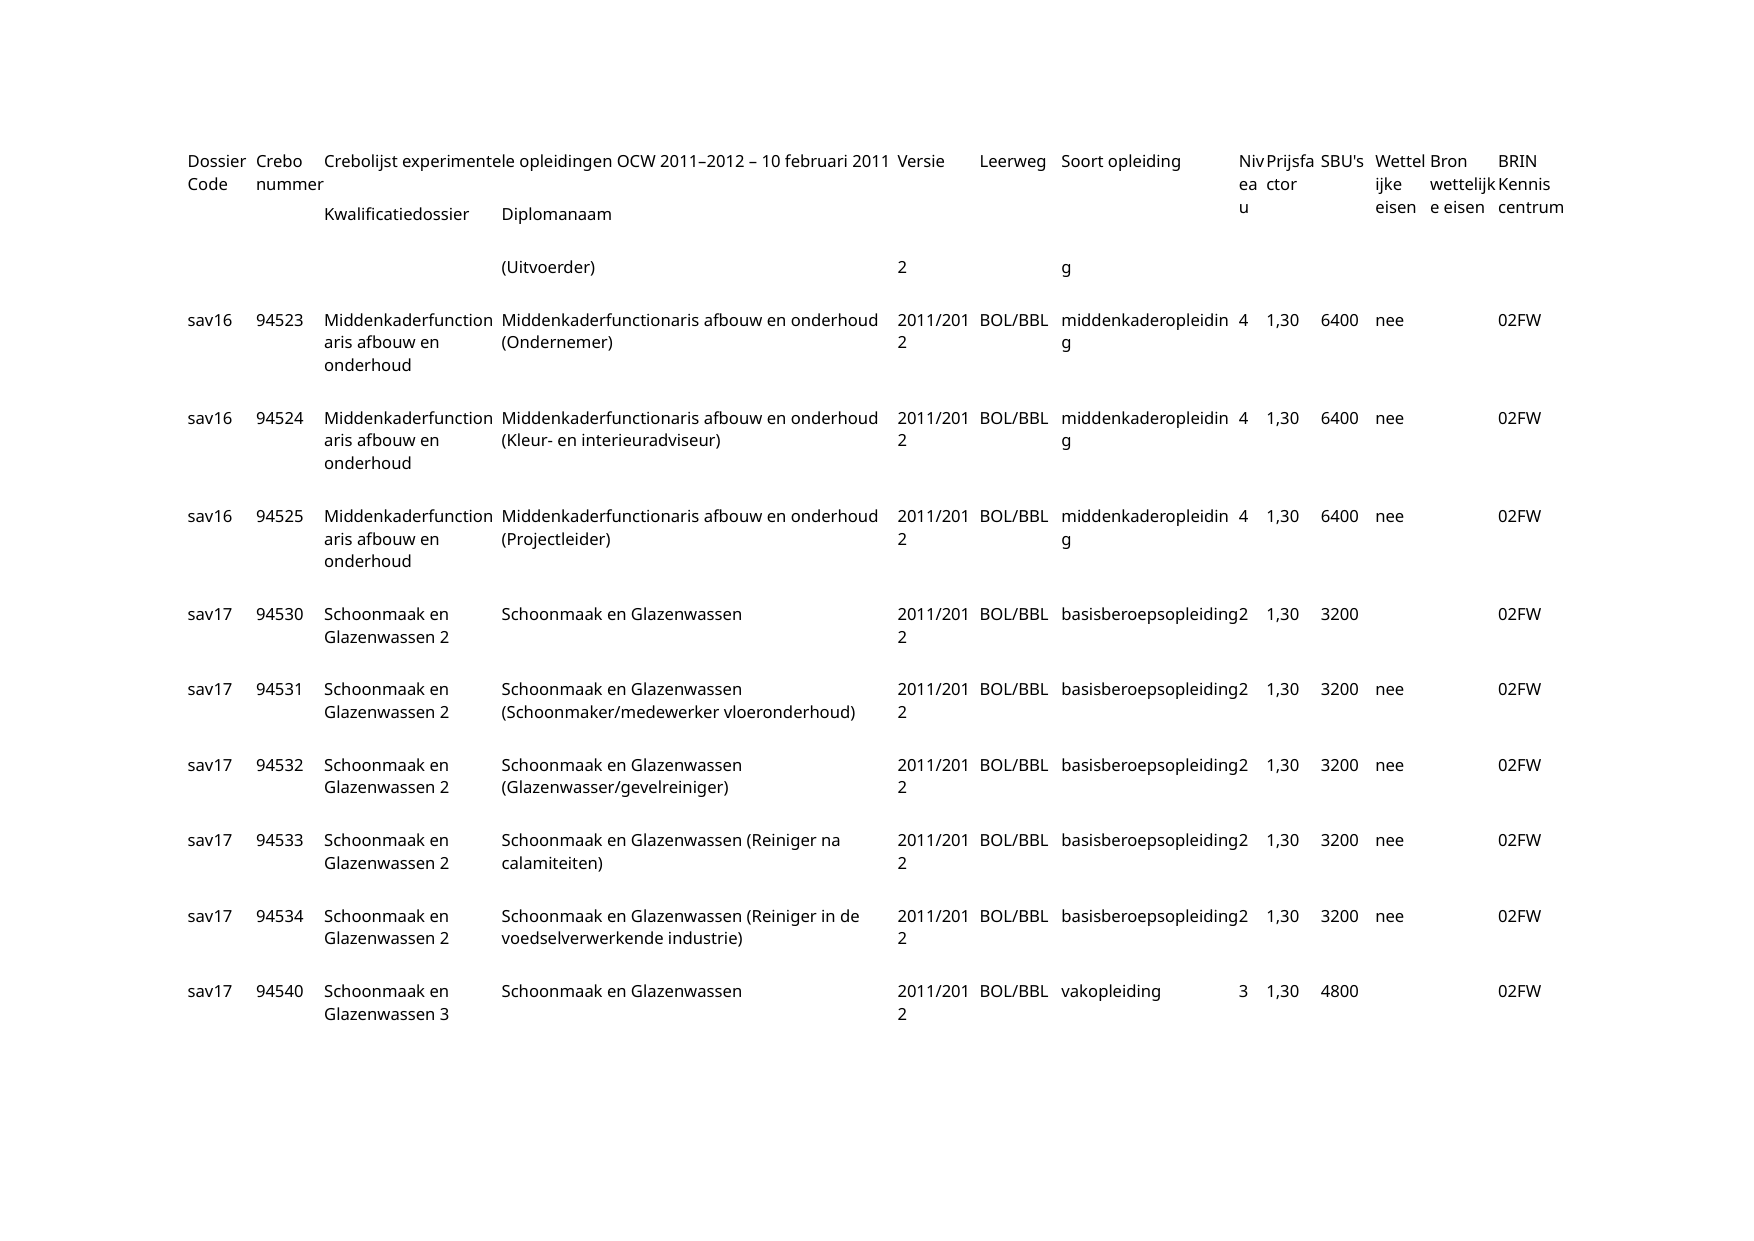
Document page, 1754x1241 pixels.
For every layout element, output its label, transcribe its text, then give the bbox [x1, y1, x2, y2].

table_cell BOL/BBL [979, 980, 1061, 1055]
table_cell [1430, 308, 1498, 406]
table_header Bron wettelijke eisen [1430, 150, 1498, 255]
table_cell 02FW [1498, 406, 1566, 504]
table_cell Schoonmaak en Glazenwassen (Schoonmaker/medewerker vloeronderhoud) [501, 678, 897, 753]
table_header Prijsfactor [1266, 150, 1321, 255]
table_cell BOL/BBL [979, 406, 1061, 504]
table_cell 2 [1239, 835, 1245, 844]
table_cell BOL/BBL [979, 678, 1061, 753]
table_cell Schoonmaak en Glazenwassen 2 [324, 753, 501, 829]
table_cell 2011/2012 [897, 406, 979, 504]
table_cell 94532 [256, 753, 324, 829]
table_header Dossier Code [188, 150, 256, 255]
table_cell BOL/BBL [979, 504, 1061, 602]
table_cell 4 [1239, 406, 1266, 504]
table_cell nee [1375, 406, 1430, 504]
table_cell 1,30 [1266, 753, 1321, 829]
table_cell Schoonmaak en Glazenwassen 2 [324, 603, 501, 678]
table_cell nee [1375, 504, 1430, 602]
table_cell [1239, 255, 1266, 308]
table_header Leerweg [979, 150, 1061, 255]
table_cell Schoonmaak en Glazenwassen 2 [324, 904, 501, 979]
table_cell sav16 [188, 308, 256, 406]
table_cell BOL/BBL [979, 753, 1061, 829]
table_cell [256, 255, 324, 308]
table_header BRIN Kennis centrum [1498, 150, 1566, 255]
table_cell middenkaderopleiding [1061, 308, 1239, 406]
table_cell nee [1375, 904, 1430, 979]
table_cell 6400 [1321, 308, 1375, 406]
table_cell Middenkaderfunctionaris afbouw en onderhoud (Kleur- en interieuradviseur) [501, 406, 897, 504]
table_cell middenkaderopleiding [1061, 504, 1239, 602]
table_header Crebolijst experimentele opleidingen OCW 2011–2012 – 10 februari 2011 [324, 150, 897, 203]
table_cell 4 [1239, 308, 1266, 406]
table_cell 94540 [256, 980, 324, 1055]
table_cell [1498, 255, 1566, 308]
table_cell 1,30 [1266, 980, 1321, 1055]
table_cell 1,30 [1266, 678, 1321, 753]
table_cell nee [1375, 678, 1430, 753]
table_cell [1321, 255, 1375, 308]
table_cell [1266, 255, 1321, 308]
table_cell basisberoepsopleiding [1061, 753, 1239, 829]
table_cell [1430, 753, 1498, 829]
table_cell 94525 [256, 504, 324, 602]
table_cell (Uitvoerder) [501, 255, 897, 308]
table_cell 2 [1239, 753, 1266, 829]
table_cell sav17 [188, 603, 256, 678]
table_cell BOL/BBL [979, 829, 1061, 904]
table_cell 2 [1239, 684, 1245, 693]
table_cell 2 [1239, 829, 1266, 904]
table_cell 2011/2012 [897, 678, 979, 753]
table_cell 02FW [1498, 904, 1566, 979]
table_cell [324, 255, 501, 308]
table_cell 2011/2012 [897, 603, 979, 678]
table_cell 3200 [1321, 904, 1375, 979]
table_cell 02FW [1498, 504, 1566, 602]
table_cell Middenkaderfunctionaris afbouw en onderhoud (Projectleider) [501, 504, 897, 602]
table_cell 2 [1239, 609, 1245, 618]
table_cell [1430, 829, 1498, 904]
table_header Crebo nummer [256, 150, 324, 255]
table_cell sav17 [188, 678, 256, 753]
table_cell 3200 [1321, 603, 1375, 678]
table_cell 2 [1239, 911, 1245, 920]
table_cell [1375, 980, 1430, 1055]
table_cell 2011/2012 [897, 504, 979, 602]
table_cell 4800 [1321, 980, 1375, 1055]
table_cell 3200 [1321, 829, 1375, 904]
table_cell 94530 [256, 603, 324, 678]
table_cell 94534 [256, 904, 324, 979]
table_cell 2 [1239, 603, 1266, 678]
table_cell [1430, 904, 1498, 979]
table_cell 2 [1239, 904, 1266, 979]
table_cell 02FW [1498, 980, 1566, 1055]
table_cell 2011/2012 [897, 829, 979, 904]
table_cell [188, 255, 256, 308]
table_cell 6400 [1321, 406, 1375, 504]
table_cell basisberoepsopleiding [1061, 904, 1239, 979]
table_cell 02FW [1498, 753, 1566, 829]
table_cell 2011/2012 [897, 980, 979, 1055]
table_cell BOL/BBL [979, 904, 1061, 979]
table_cell [1375, 255, 1430, 308]
table_cell [1430, 603, 1498, 678]
table_cell sav17 [188, 980, 256, 1055]
table_cell Diplomanaam [501, 203, 897, 255]
table_cell 6400 [1321, 504, 1375, 602]
table_cell [1430, 980, 1498, 1055]
table_cell 4 [1239, 504, 1266, 602]
table_cell Schoonmaak en Glazenwassen [501, 980, 897, 1055]
table_cell 1,30 [1266, 308, 1321, 406]
table_cell Schoonmaak en Glazenwassen 2 [324, 829, 501, 904]
table_cell BOL/BBL [979, 308, 1061, 406]
table_cell sav17 [188, 753, 256, 829]
table_cell Schoonmaak en Glazenwassen [501, 603, 897, 678]
table_cell g [1061, 255, 1239, 308]
table_cell 3200 [1321, 678, 1375, 753]
table_cell 94523 [256, 308, 324, 406]
table_cell 2011/2012 [897, 904, 979, 979]
table_cell sav17 [188, 904, 256, 979]
table_cell Schoonmaak en Glazenwassen (Reiniger na calamiteiten) [501, 829, 897, 904]
table_header Wettelijke eisen [1375, 150, 1430, 255]
table_cell 2011/2012 [897, 308, 979, 406]
table_cell nee [1375, 753, 1430, 829]
table_cell 1,30 [1266, 504, 1321, 602]
table_cell [1430, 678, 1498, 753]
table_cell 94533 [256, 829, 324, 904]
table_cell 94524 [256, 406, 324, 504]
table_cell sav17 [188, 829, 256, 904]
table_cell 1,30 [1266, 904, 1321, 979]
table_cell Schoonmaak en Glazenwassen 3 [324, 980, 501, 1055]
table_cell Schoonmaak en Glazenwassen 2 [324, 678, 501, 753]
table_header Niveau [1239, 150, 1266, 255]
table_cell middenkaderopleiding [1061, 406, 1239, 504]
table_cell 2011/2012 [897, 753, 979, 829]
table_header SBU's [1321, 150, 1375, 255]
table_cell 02FW [1498, 603, 1566, 678]
table_cell basisberoepsopleiding [1061, 678, 1239, 753]
table_cell 3200 [1321, 753, 1375, 829]
table_cell Schoonmaak en Glazenwassen (Glazenwasser/gevelreiniger) [501, 753, 897, 829]
table_cell 3 [1239, 980, 1266, 1055]
table_cell 1,30 [1266, 603, 1321, 678]
table_cell Middenkaderfunctionaris afbouw en onderhoud [324, 308, 501, 406]
table_cell vakopleiding [1061, 980, 1239, 1055]
table_cell [1375, 603, 1430, 678]
table_cell 94531 [256, 678, 324, 753]
table_header Versie [897, 150, 979, 255]
table_cell [1430, 255, 1498, 308]
table_cell 02FW [1498, 678, 1566, 753]
table_cell Middenkaderfunctionaris afbouw en onderhoud [324, 504, 501, 602]
table_cell nee [1375, 829, 1430, 904]
table_cell Schoonmaak en Glazenwassen (Reiniger in de voedselverwerkende industrie) [501, 904, 897, 979]
table_cell 2 [1239, 678, 1266, 753]
table_cell 1,30 [1266, 406, 1321, 504]
table_cell Middenkaderfunctionaris afbouw en onderhoud (Ondernemer) [501, 308, 897, 406]
table_cell 2 [1239, 760, 1245, 769]
table_cell basisberoepsopleiding [1061, 603, 1239, 678]
table_cell nee [1375, 308, 1430, 406]
table_cell 02FW [1498, 308, 1566, 406]
table_cell [1430, 504, 1498, 602]
table_cell 1,30 [1266, 829, 1321, 904]
table_cell BOL/BBL [979, 603, 1061, 678]
table_cell basisberoepsopleiding [1061, 829, 1239, 904]
table_cell sav16 [188, 504, 256, 602]
table_cell Kwalificatiedossier [324, 203, 501, 255]
table_cell [1430, 406, 1498, 504]
table_cell Middenkaderfunctionaris afbouw en onderhoud [324, 406, 501, 504]
table_cell 2 [897, 255, 979, 308]
table_cell 02FW [1498, 829, 1566, 904]
table_header Soort opleiding [1061, 150, 1239, 255]
table_cell [979, 255, 1061, 308]
table_cell sav16 [188, 406, 256, 504]
